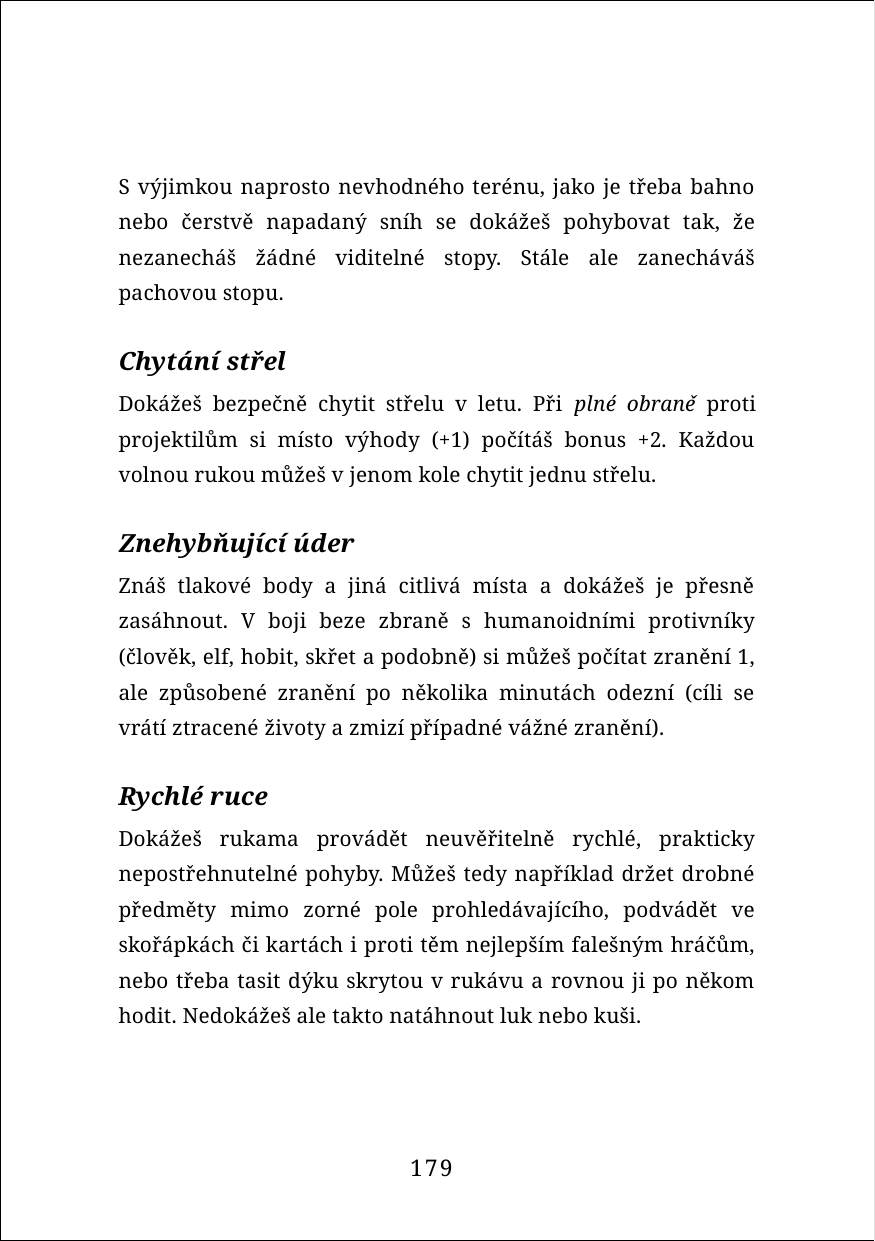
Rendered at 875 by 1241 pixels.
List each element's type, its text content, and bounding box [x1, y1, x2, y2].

subtitle Rychlé ruce [118, 778, 756, 812]
text S výjimkou naprosto nevhodného terénu, jako je třeba bahno nebo čerstvě napadaný sníh se dokážeš pohybovat tak, že nezanecháš žádné viditelné stopy. Stále ale zanecháváš pachovou stopu. [118, 172, 756, 307]
subtitle Znehybňující úder [118, 525, 756, 559]
text Dokážeš rukama provádět neuvěřitelně rychlé, prakticky nepostřehnutelné pohyby. Můžeš tedy například držet drobné předměty mimo zorné pole prohledávajícího, podvádět ve skořápkách či kartách i proti těm nejlepším falešným hráčům, nebo třeba tasit dýku skrytou v rukávu a rovnou ji po někom hodit. Nedokážeš ale takto natáhnout luk nebo kuši. [118, 824, 756, 1030]
subtitle Chytání střel [118, 343, 756, 377]
text Znáš tlakové body a jiná citlivá místa a dokážeš je přesně zasáhnout. V boji beze zbraně s humanoidními protivníky (člověk, elf, hobit, skřet a podobně) si můžeš počítat zranění 1, ale způsobené zranění po několika minutách odezní (cíli se vrátí ztracené životy a zmizí případné vážné zranění). [118, 571, 756, 742]
text Dokážeš bezpečně chytit střelu v letu. Při plné obraně proti projektilům si místo výhody (+1) počítáš bonus +2. Každou volnou rukou můžeš v jenom kole chytit jednu střelu. [118, 389, 756, 489]
